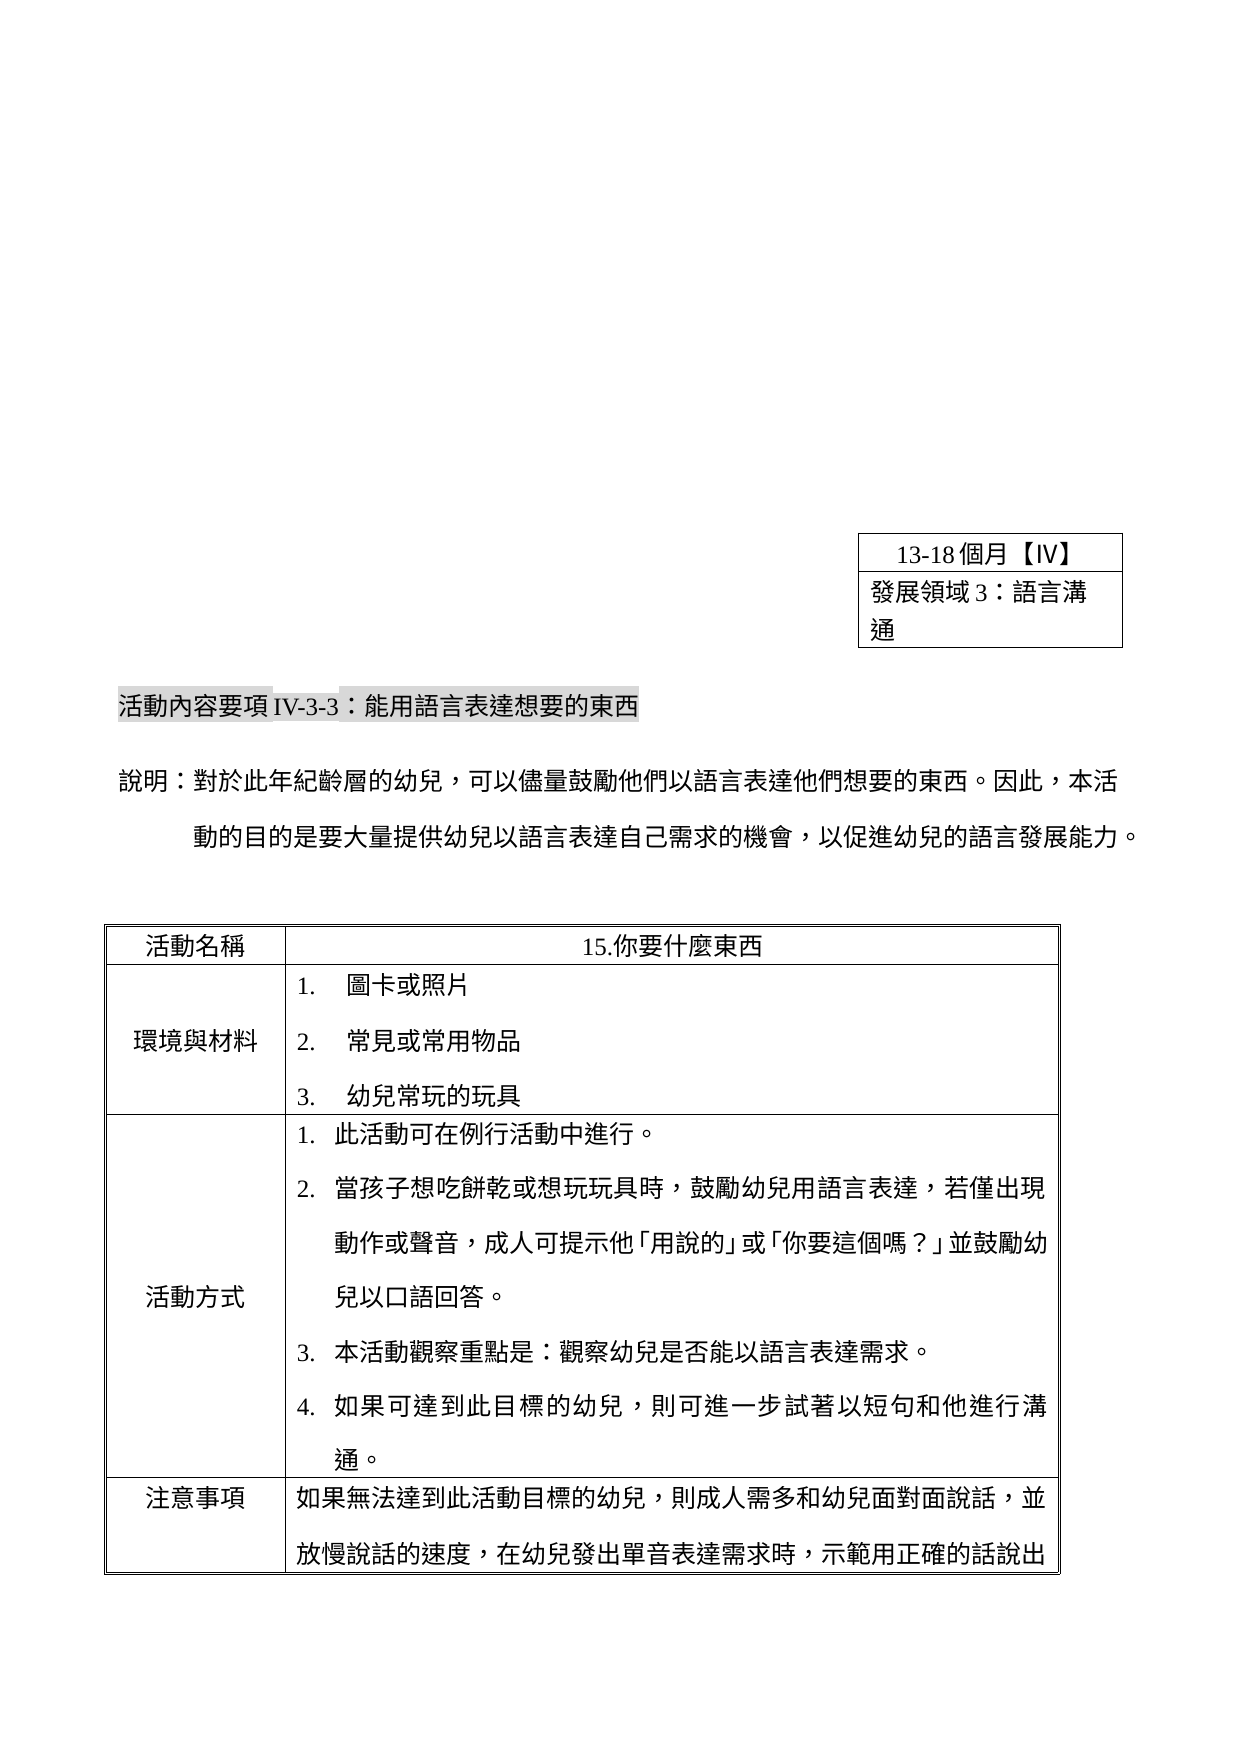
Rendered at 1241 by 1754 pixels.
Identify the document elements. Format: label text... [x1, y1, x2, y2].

table_header 13-18個月【Ⅳ】 [859, 534, 1122, 571]
text 說明：對於此年紀齡層的幼兒，可以儘量鼓勵他們以語言表達他們想要的東西。因此，本活動的目的是要大量提供幼兒以語言表達自己需求的機會，以促進幼兒的語言發展能力。 [118, 761, 1122, 854]
text 活動內容要項IV-3-3：能用語言表達想要的東西 [118, 686, 1122, 723]
table_cell 如果無法達到此活動目標的幼兒，則成人需多和幼兒面對面說話，並放慢說話的速度，在幼兒發出單音表達需求時，示範用正確的話說出 [286, 1478, 1058, 1572]
table_cell 活動方式 [107, 1115, 285, 1477]
table_cell 注意事項 [107, 1478, 285, 1572]
table_cell 此活動可在例行活動中進行。 當孩子想吃餅乾或想玩玩具時，鼓勵幼兒用語言表達，若僅出現動作或聲音，成人可提示他「用說的」或「你要這個嗎？」並鼓勵幼兒以口語回答。 本活動觀察重點是：觀察幼兒是否能以語言表達需求。 如果可達到此目標的幼兒，則可進一步試著以短句和他進行溝通。 [286, 1115, 1058, 1477]
table_cell 圖卡或照片 常見或常用物品 幼兒常玩的玩具 [286, 965, 1058, 1113]
table_cell 環境與材料 [107, 965, 285, 1113]
table_header 15.你要什麼東西 [286, 927, 1058, 964]
table_header 活動名稱 [107, 927, 285, 964]
table_cell 發展領域3：語言溝通 [859, 572, 1122, 647]
